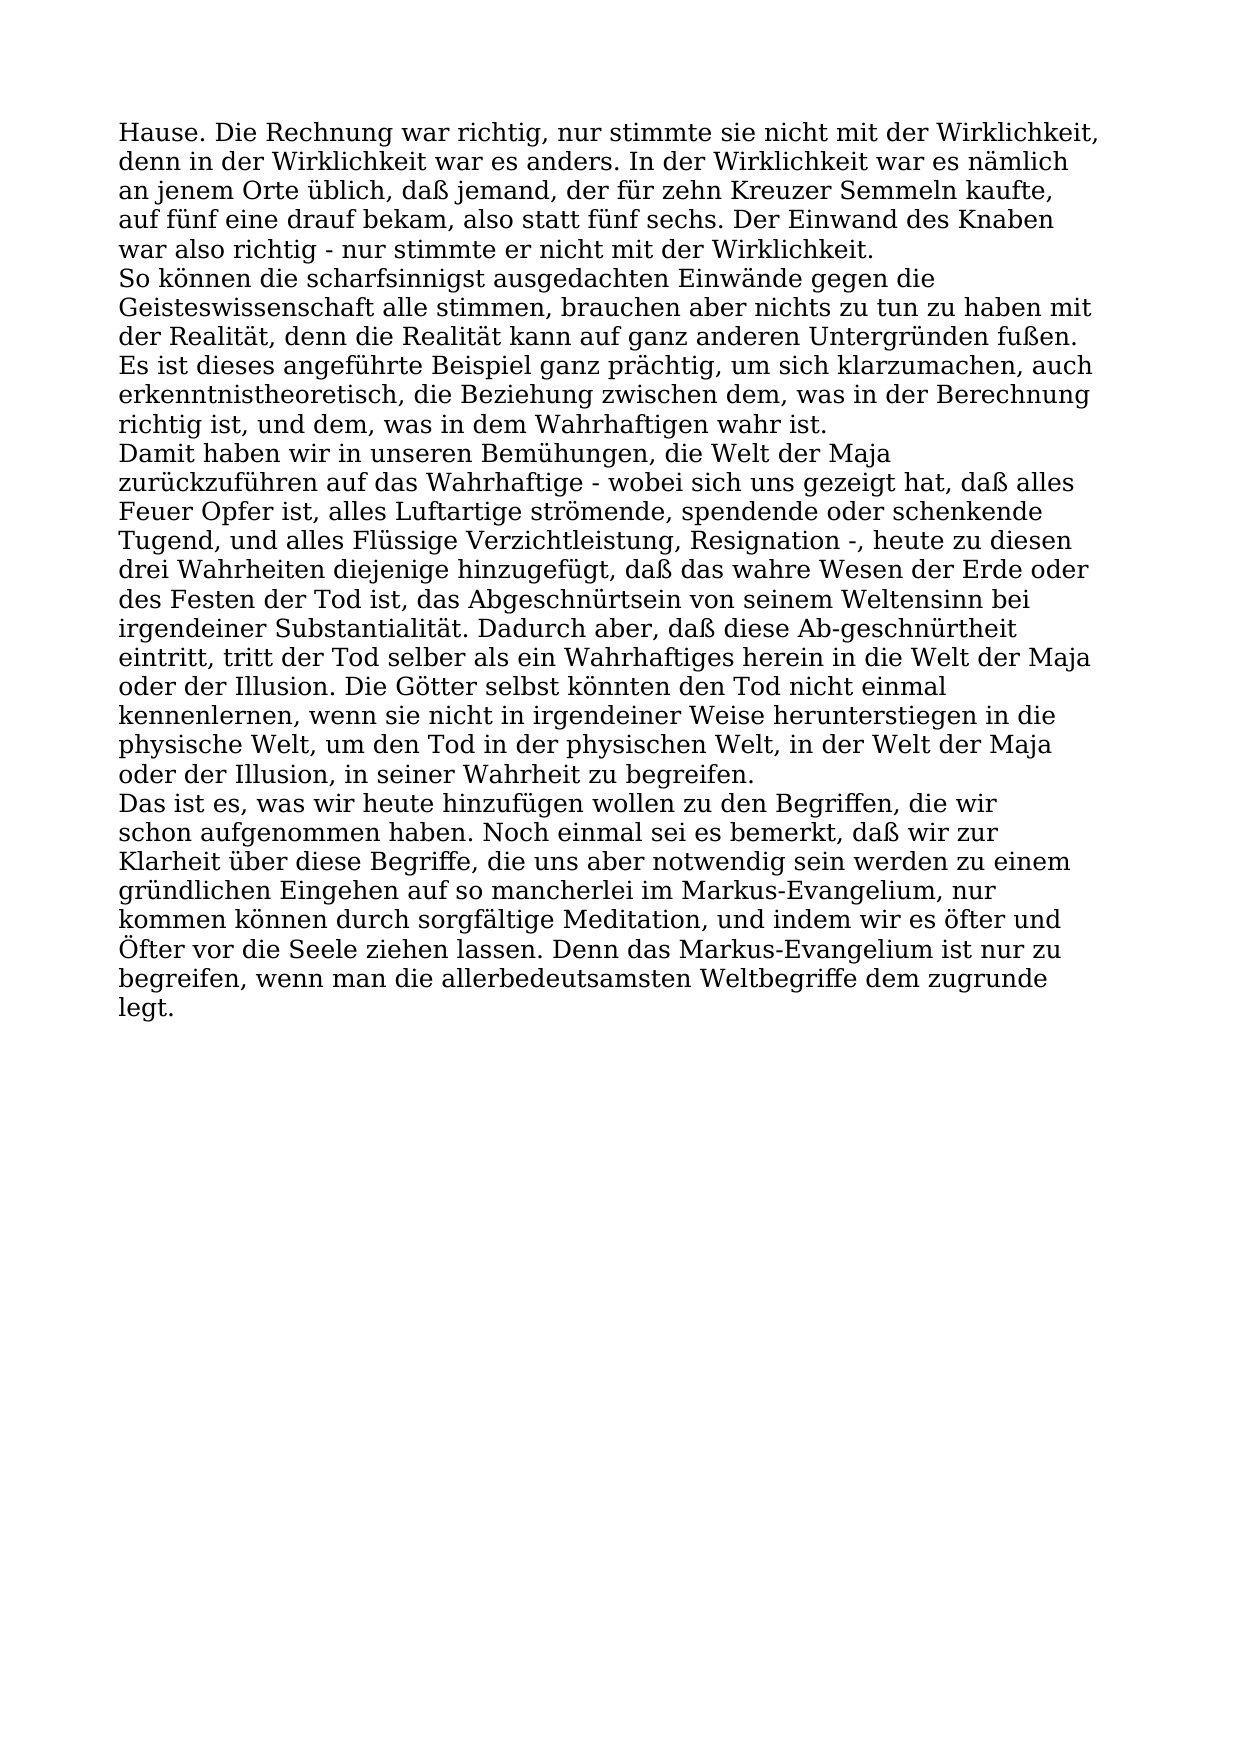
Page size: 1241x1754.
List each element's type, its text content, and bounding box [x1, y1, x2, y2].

text Öfter vor die Seele ziehen lassen. Denn das Markus-Evangelium ist nur zu [118, 935, 1122, 964]
text kennenlernen, wenn sie nicht in irgendeiner Weise herunterstiegen in die [118, 701, 1122, 731]
text Geisteswissenschaft alle stimmen, brauchen aber nichts zu tun zu haben mit [118, 293, 1122, 322]
text Das ist es, was wir heute hinzufügen wollen zu den Begriffen, die wir [118, 789, 1122, 818]
text denn in der Wirklichkeit war es anders. In der Wirklichkeit war es nämlich [118, 147, 1122, 176]
text begreifen, wenn man die allerbedeutsamsten Weltbegriffe dem zugrunde [118, 964, 1122, 993]
text des Festen der Tod ist, das Abgeschnürtsein von seinem Weltensinn bei [118, 585, 1122, 614]
text drei Wahrheiten diejenige hinzugefügt, daß das wahre Wesen der Erde oder [118, 556, 1122, 585]
text an jenem Orte üblich, daß jemand, der für zehn Kreuzer Semmeln kaufte, [118, 176, 1122, 206]
text war also richtig - nur stimmte er nicht mit der Wirklichkeit. [118, 235, 1122, 264]
text eintritt, tritt der Tod selber als ein Wahrhaftiges herein in die Welt der Maja [118, 643, 1122, 672]
text oder der Illusion. Die Götter selbst könnten den Tod nicht einmal [118, 672, 1122, 701]
text Hause. Die Rechnung war richtig, nur stimmte sie nicht mit der Wirklichkeit, [118, 118, 1122, 147]
text kommen können durch sorgfältige Meditation, und indem wir es öfter und [118, 906, 1122, 935]
text Damit haben wir in unseren Bemühungen, die Welt der Maja [118, 439, 1122, 468]
text So können die scharfsinnigst ausgedachten Einwände gegen die [118, 264, 1122, 293]
text Klarheit über diese Begriffe, die uns aber notwendig sein werden zu einem [118, 847, 1122, 876]
text oder der Illusion, in seiner Wahrheit zu begreifen. [118, 760, 1122, 789]
text legt. [118, 993, 1122, 1022]
text Feuer Opfer ist, alles Luftartige strömende, spendende oder schenkende [118, 497, 1122, 526]
text physische Welt, um den Tod in der physischen Welt, in der Welt der Maja [118, 731, 1122, 760]
text zurückzuführen auf das Wahrhaftige - wobei sich uns gezeigt hat, daß alles [118, 468, 1122, 497]
text der Realität, denn die Realität kann auf ganz anderen Untergründen fußen. [118, 322, 1122, 351]
text auf fünf eine drauf bekam, also statt fünf sechs. Der Einwand des Knaben [118, 206, 1122, 235]
text schon aufgenommen haben. Noch einmal sei es bemerkt, daß wir zur [118, 818, 1122, 847]
text gründlichen Eingehen auf so mancherlei im Markus-Evangelium, nur [118, 876, 1122, 906]
text Tugend, und alles Flüssige Verzichtleistung, Resignation -, heute zu diesen [118, 526, 1122, 556]
text irgendeiner Substantialität. Dadurch aber, daß diese Ab-geschnürtheit [118, 614, 1122, 643]
text Es ist dieses angeführte Beispiel ganz prächtig, um sich klarzumachen, auch [118, 351, 1122, 381]
text richtig ist, und dem, was in dem Wahrhaftigen wahr ist. [118, 410, 1122, 439]
text erkenntnistheoretisch, die Beziehung zwischen dem, was in der Berechnung [118, 381, 1122, 410]
